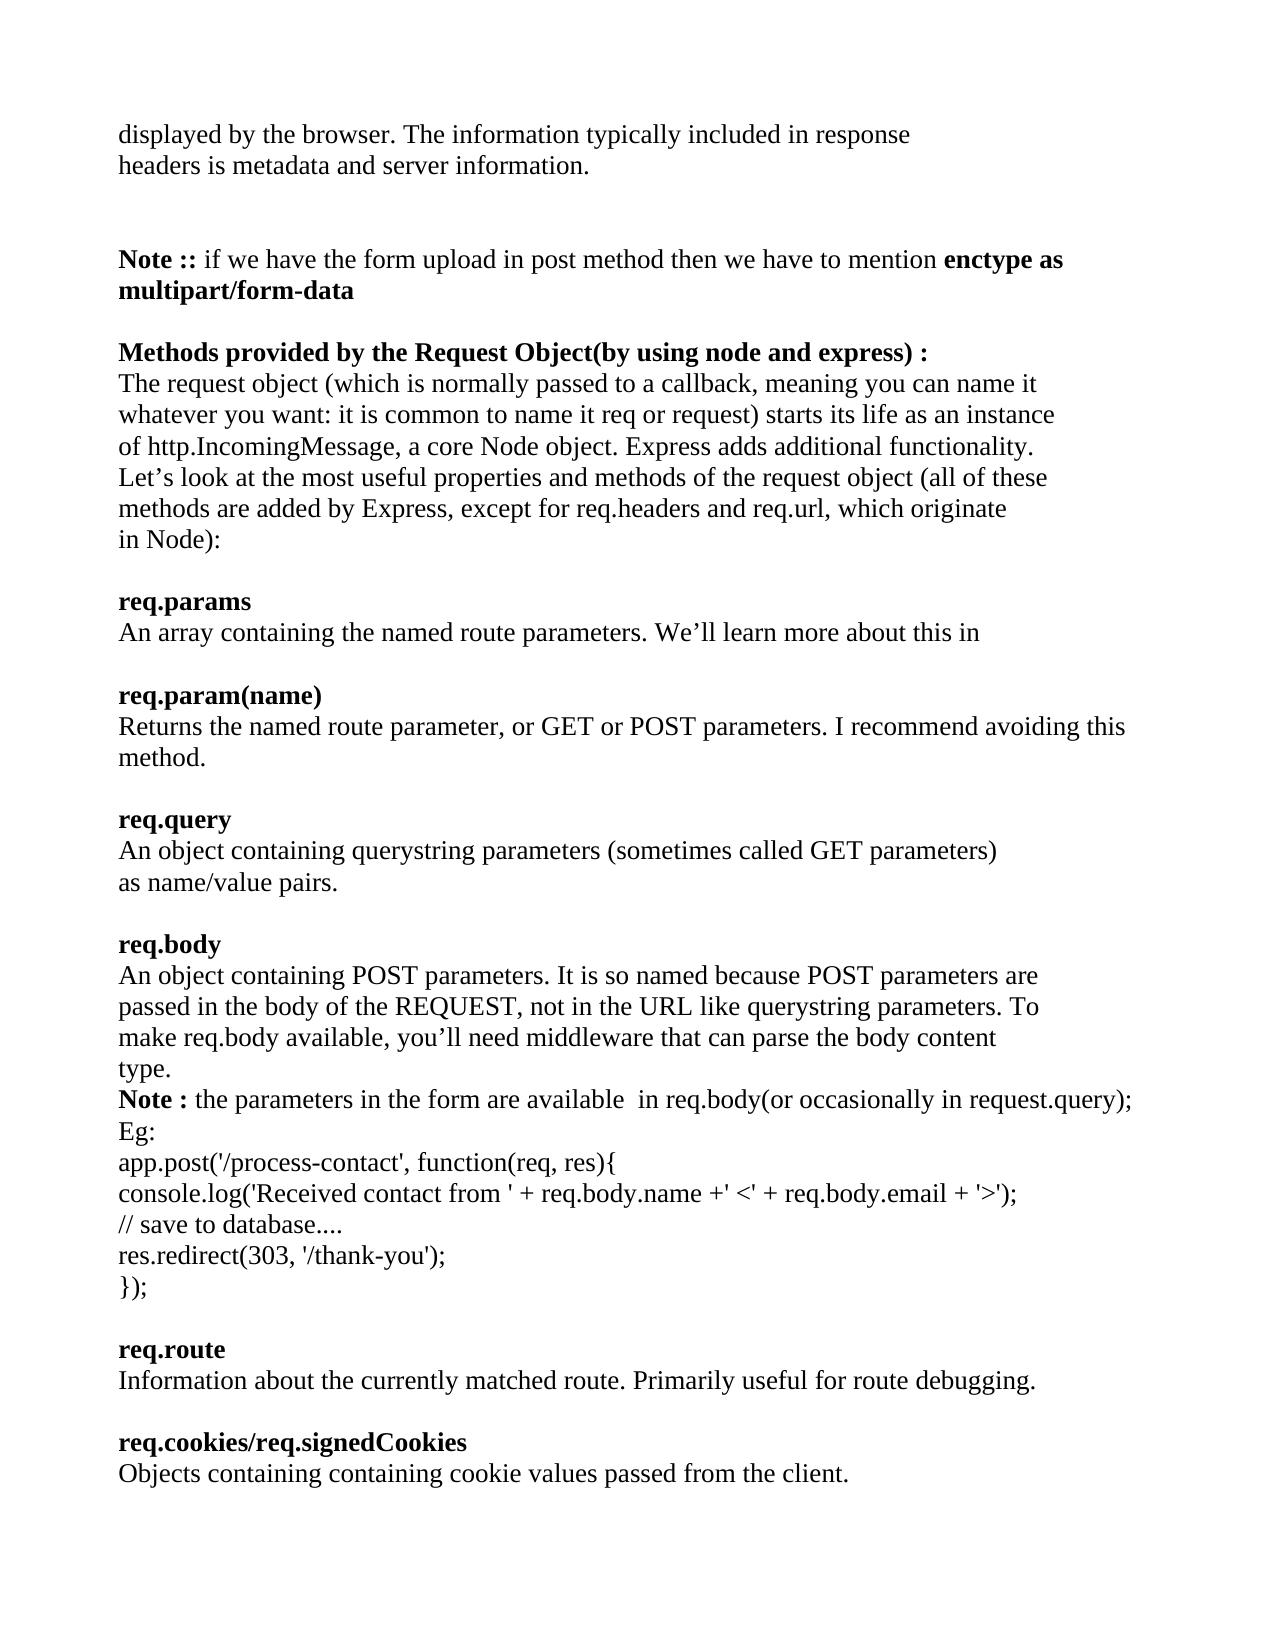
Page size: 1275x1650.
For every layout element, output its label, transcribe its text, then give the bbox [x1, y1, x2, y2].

text methods are added by Express, except for req.headers and req.url, which originate [118, 492, 1157, 523]
text The request object (which is normally passed to a callback, meaning you can name it [118, 367, 1157, 398]
text Returns the named route parameter, or GET or POST parameters. I recommend avoiding this method. [118, 710, 1157, 772]
text type. [118, 1052, 1157, 1084]
text make req.body available, you’ll need middleware that can parse the body content [118, 1021, 1157, 1052]
text of http.IncomingMessage, a core Node object. Express adds additional functionality. [118, 429, 1157, 461]
text Information about the currently matched route. Primarily useful for route debugging. [118, 1364, 1157, 1395]
text displayed by the browser. The information typically included in response [118, 118, 1157, 149]
text Note :: if we have the form upload in post method then we have to mention enctype as multipart/form-data [118, 243, 1157, 305]
text Note : the parameters in the form are available in req.body(or occasionally in request.query); [118, 1084, 1157, 1115]
text An object containing POST parameters. It is so named because POST parameters are [118, 959, 1157, 990]
text req.params [118, 585, 1157, 616]
text Eg: [118, 1115, 1157, 1146]
text // save to database.... [118, 1208, 1157, 1239]
text as name/value pairs. [118, 866, 1157, 897]
text Methods provided by the Request Object(by using node and express) : [118, 336, 1157, 367]
text Let’s look at the most useful properties and methods of the request object (all of these [118, 461, 1157, 492]
text app.post('/process-contact', function(req, res){ [118, 1146, 1157, 1177]
text whatever you want: it is common to name it req or request) starts its life as an instance [118, 398, 1157, 429]
text headers is metadata and server information. [118, 149, 1157, 180]
text Objects containing containing cookie values passed from the client. [118, 1457, 1157, 1488]
text console.log('Received contact from ' + req.body.name +' <' + req.body.email + '>'); [118, 1177, 1157, 1208]
text req.param(name) [118, 679, 1157, 710]
text req.body [118, 928, 1157, 959]
text passed in the body of the REQUEST, not in the URL like querystring parameters. To [118, 990, 1157, 1021]
text An object containing querystring parameters (sometimes called GET parameters) [118, 834, 1157, 866]
text req.query [118, 803, 1157, 834]
text in Node): [118, 523, 1157, 554]
text An array containing the named route parameters. We’ll learn more about this in [118, 616, 1157, 648]
text }); [118, 1271, 1157, 1302]
text res.redirect(303, '/thank-you'); [118, 1239, 1157, 1271]
text req.cookies/req.signedCookies [118, 1426, 1157, 1457]
text req.route [118, 1333, 1157, 1364]
